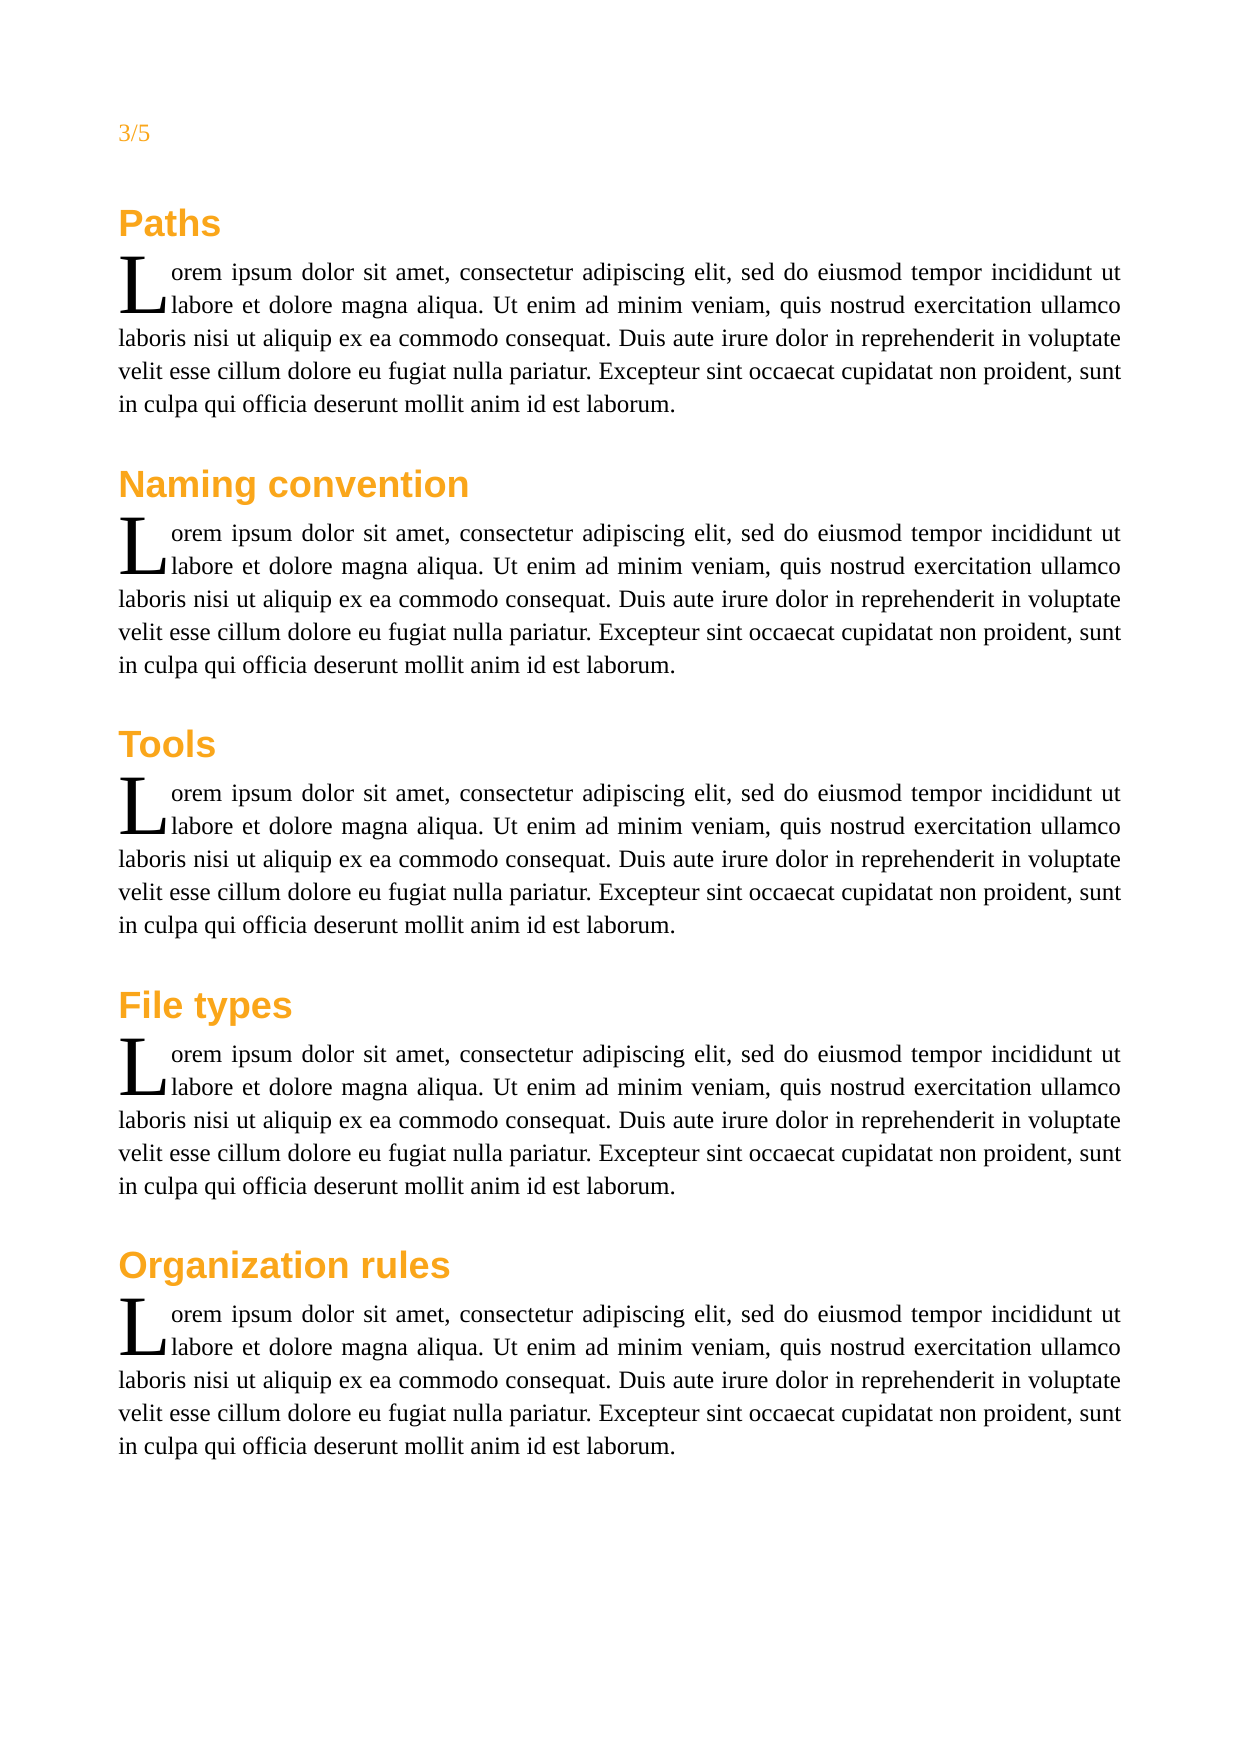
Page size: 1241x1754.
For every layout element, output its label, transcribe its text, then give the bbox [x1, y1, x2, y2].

subtitle Tools [118, 722, 1122, 766]
text Lorem ipsum dolor sit amet, consectetur adipiscing elit, sed do eiusmod tempor incididunt ut labore et dolore magna aliqua. Ut enim ad minim veniam, quis nostrud exercitation ullamco laboris nisi ut aliquip ex ea commodo consequat. Duis aute irure dolor in reprehenderit in voluptate velit esse cillum dolore eu fugiat nulla pariatur. Excepteur sint occaecat cupidatat non proident, sunt in culpa qui officia deserunt mollit anim id est laborum. [118, 778, 1122, 939]
text Lorem ipsum dolor sit amet, consectetur adipiscing elit, sed do eiusmod tempor incididunt ut labore et dolore magna aliqua. Ut enim ad minim veniam, quis nostrud exercitation ullamco laboris nisi ut aliquip ex ea commodo consequat. Duis aute irure dolor in reprehenderit in voluptate velit esse cillum dolore eu fugiat nulla pariatur. Excepteur sint occaecat cupidatat non proident, sunt in culpa qui officia deserunt mollit anim id est laborum. [118, 1299, 1122, 1460]
text Lorem ipsum dolor sit amet, consectetur adipiscing elit, sed do eiusmod tempor incididunt ut labore et dolore magna aliqua. Ut enim ad minim veniam, quis nostrud exercitation ullamco laboris nisi ut aliquip ex ea commodo consequat. Duis aute irure dolor in reprehenderit in voluptate velit esse cillum dolore eu fugiat nulla pariatur. Excepteur sint occaecat cupidatat non proident, sunt in culpa qui officia deserunt mollit anim id est laborum. [118, 518, 1122, 678]
subtitle Paths [118, 201, 1122, 245]
subtitle Organization rules [118, 1243, 1122, 1287]
subtitle Naming convention [118, 462, 1122, 505]
text Lorem ipsum dolor sit amet, consectetur adipiscing elit, sed do eiusmod tempor incididunt ut labore et dolore magna aliqua. Ut enim ad minim veniam, quis nostrud exercitation ullamco laboris nisi ut aliquip ex ea commodo consequat. Duis aute irure dolor in reprehenderit in voluptate velit esse cillum dolore eu fugiat nulla pariatur. Excepteur sint occaecat cupidatat non proident, sunt in culpa qui officia deserunt mollit anim id est laborum. [118, 257, 1122, 418]
subtitle File types [118, 983, 1122, 1026]
text Lorem ipsum dolor sit amet, consectetur adipiscing elit, sed do eiusmod tempor incididunt ut labore et dolore magna aliqua. Ut enim ad minim veniam, quis nostrud exercitation ullamco laboris nisi ut aliquip ex ea commodo consequat. Duis aute irure dolor in reprehenderit in voluptate velit esse cillum dolore eu fugiat nulla pariatur. Excepteur sint occaecat cupidatat non proident, sunt in culpa qui officia deserunt mollit anim id est laborum. [118, 1039, 1122, 1199]
